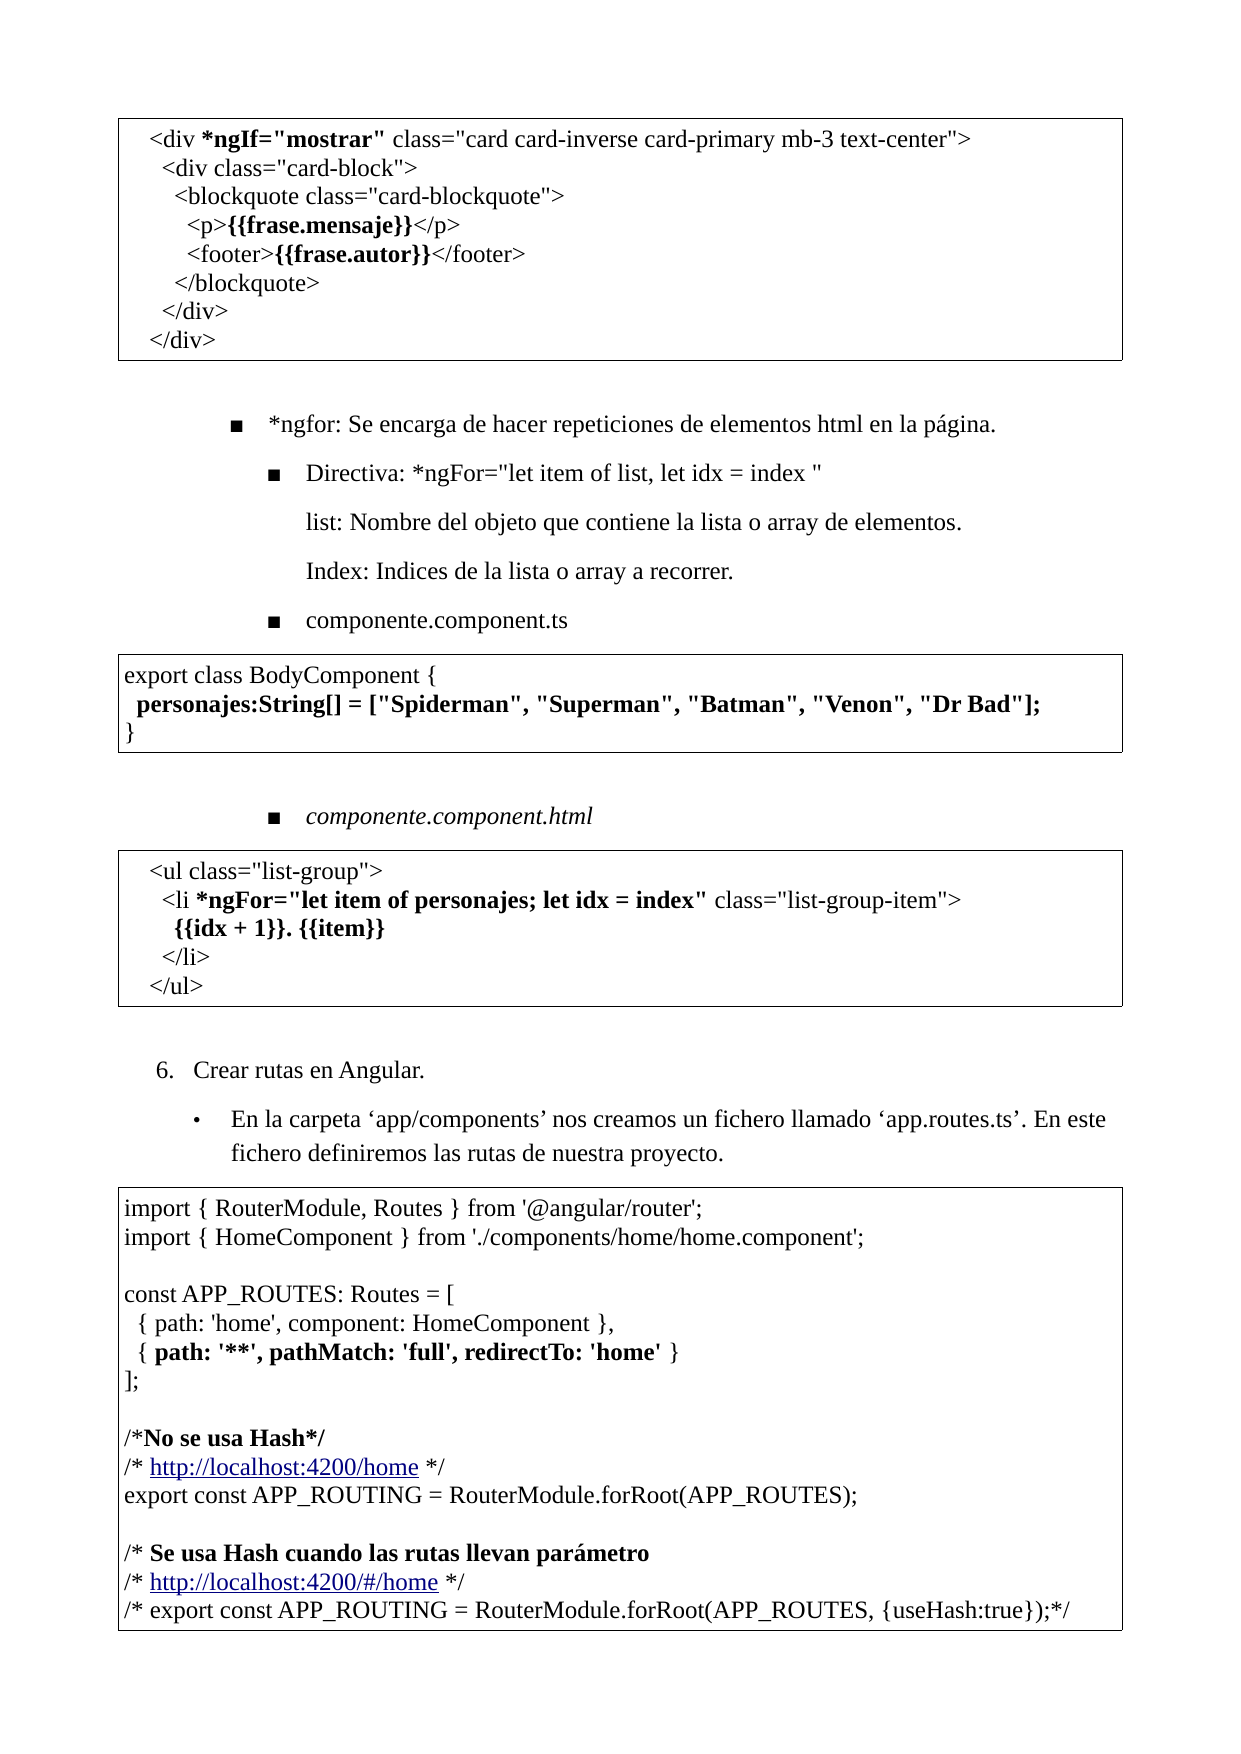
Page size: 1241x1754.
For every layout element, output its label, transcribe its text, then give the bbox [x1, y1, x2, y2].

list *ngfor: Se encarga de hacer repeticiones de elementos html en la página. [231, 409, 1122, 438]
list En la carpeta ‘app/components’ nos creamos un fichero llamado ‘app.routes.ts’. En este fichero definiremos las rutas de nuestra proyecto. [193, 1104, 1122, 1167]
list list: Nombre del objeto que contiene la lista o array de elementos. [268, 507, 1122, 536]
table_header <div *ngIf="mostrar" class="card card-inverse card-primary mb-3 text-center"> <div class="card-block"> <blockquote class="card-blockquote"> <p>{{frase.mensaje}}</p> <footer>{{frase.autor}}</footer> </blockquote> </div> </div> [119, 119, 1122, 360]
table_header import { RouterModule, Routes } from '@angular/router'; import { HomeComponent } from './components/home/home.component'; const APP_ROUTES: Routes = [ { path: 'home', component: HomeComponent }, { path: '**', pathMatch: 'full', redirectTo: 'home' } ]; /*No se usa Hash*/ /* http://localhost:4200/home */ export const APP_ROUTING = RouterModule.forRoot(APP_ROUTES); /* Se usa Hash cuando las rutas llevan parámetro /* http://localhost:4200/#/home */ /* export const APP_ROUTING = RouterModule.forRoot(APP_ROUTES, {useHash:true});*/ [119, 1188, 1122, 1630]
table_header <ul class="list-group"> <li *ngFor="let item of personajes; let idx = index" class="list-group-item"> {{idx + 1}}. {{item}} </li> </ul> [119, 851, 1122, 1006]
table_header export class BodyComponent { personajes:String[] = ["Spiderman", "Superman", "Batman", "Venon", "Dr Bad"]; } [119, 655, 1122, 752]
list componente.component.ts [268, 605, 1122, 634]
list componente.component.html [268, 801, 1122, 830]
list Crear rutas en Angular. [156, 1055, 1122, 1083]
list Index: Indices de la lista o array a recorrer. [268, 556, 1122, 585]
list Directiva: *ngFor="let item of list, let idx = index " [268, 458, 1122, 487]
